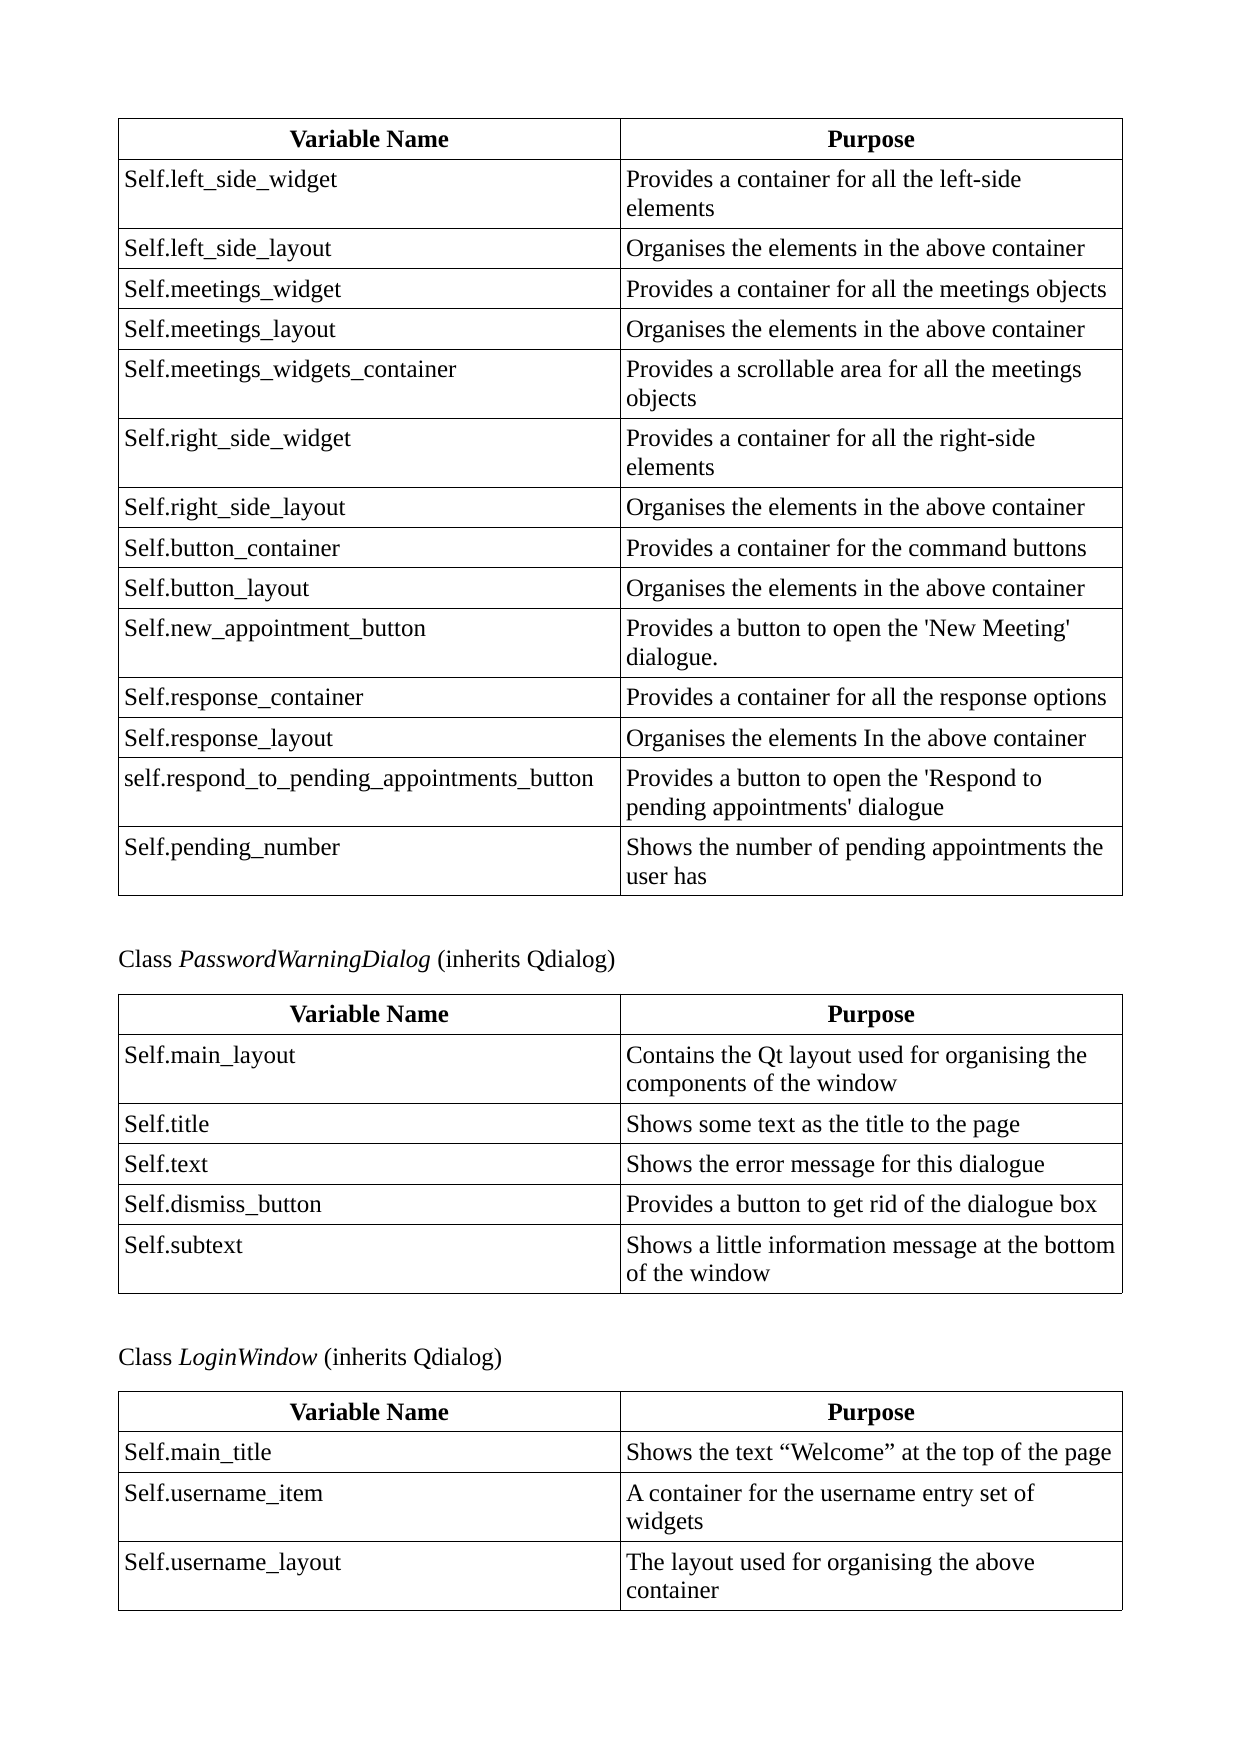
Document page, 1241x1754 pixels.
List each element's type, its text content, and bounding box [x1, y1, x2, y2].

table_cell Shows a little information message at the bottom of the window [621, 1225, 1122, 1293]
table_cell Self.response_layout [119, 718, 620, 757]
table_cell Shows the error message for this dialogue [621, 1144, 1122, 1183]
table_header Variable Name [119, 1392, 620, 1431]
table_cell Self.meetings_widgets_container [119, 350, 620, 417]
table_cell Provides a button to get rid of the dialogue box [621, 1185, 1122, 1224]
table_cell Self.username_layout [119, 1542, 620, 1610]
table_cell Self.right_side_widget [119, 419, 620, 487]
table_cell A container for the username entry set of widgets [621, 1473, 1122, 1541]
table_header Variable Name [119, 119, 620, 158]
table_cell Provides a container for the command buttons [621, 528, 1122, 567]
table_cell Self.meetings_layout [119, 309, 620, 348]
table_cell Organises the elements in the above container [621, 309, 1122, 348]
table_cell Organises the elements In the above container [621, 718, 1122, 757]
table_cell Organises the elements in the above container [621, 488, 1122, 527]
table_cell Self.right_side_layout [119, 488, 620, 527]
table_header Purpose [621, 119, 1122, 158]
table_cell Provides a button to open the 'New Meeting' dialogue. [621, 609, 1122, 677]
table_cell Self.left_side_widget [119, 160, 620, 227]
table_cell Self.button_layout [119, 568, 620, 607]
table_cell Shows some text as the title to the page [621, 1104, 1122, 1143]
table_cell Self.left_side_layout [119, 229, 620, 268]
table_cell Self.main_title [119, 1432, 620, 1472]
table_cell Provides a container for all the right-side elements [621, 419, 1122, 487]
table_cell Provides a container for all the response options [621, 678, 1122, 717]
table_cell Self.main_layout [119, 1035, 620, 1103]
table_cell Self.response_container [119, 678, 620, 717]
table_cell Provides a scrollable area for all the meetings objects [621, 350, 1122, 417]
table_header Purpose [621, 995, 1122, 1034]
table_cell Shows the number of pending appointments the user has [621, 827, 1122, 895]
table_cell Provides a container for all the left-side elements [621, 160, 1122, 227]
table_cell Self.title [119, 1104, 620, 1143]
text Class LoginWindow (inherits Qdialog) [118, 1342, 1122, 1371]
table_cell Contains the Qt layout used for organising the components of the window [621, 1035, 1122, 1103]
text Class PasswordWarningDialog (inherits Qdialog) [118, 944, 1122, 973]
table_cell Self.button_container [119, 528, 620, 567]
table_cell Self.new_appointment_button [119, 609, 620, 677]
table_cell Self.pending_number [119, 827, 620, 895]
table_cell The layout used for organising the above container [621, 1542, 1122, 1610]
table_cell Self.dismiss_button [119, 1185, 620, 1224]
table_cell Organises the elements in the above container [621, 568, 1122, 607]
table_cell Provides a button to open the 'Respond to pending appointments' dialogue [621, 758, 1122, 826]
table_cell Organises the elements in the above container [621, 229, 1122, 268]
table_cell Provides a container for all the meetings objects [621, 269, 1122, 308]
table_cell Shows the text “Welcome” at the top of the page [621, 1432, 1122, 1472]
table_header Purpose [621, 1392, 1122, 1431]
table_cell Self.username_item [119, 1473, 620, 1541]
table_header Variable Name [119, 995, 620, 1034]
table_cell Self.subtext [119, 1225, 620, 1293]
table_cell Self.text [119, 1144, 620, 1183]
table_cell self.respond_to_pending_appointments_button [119, 758, 620, 826]
table_cell Self.meetings_widget [119, 269, 620, 308]
